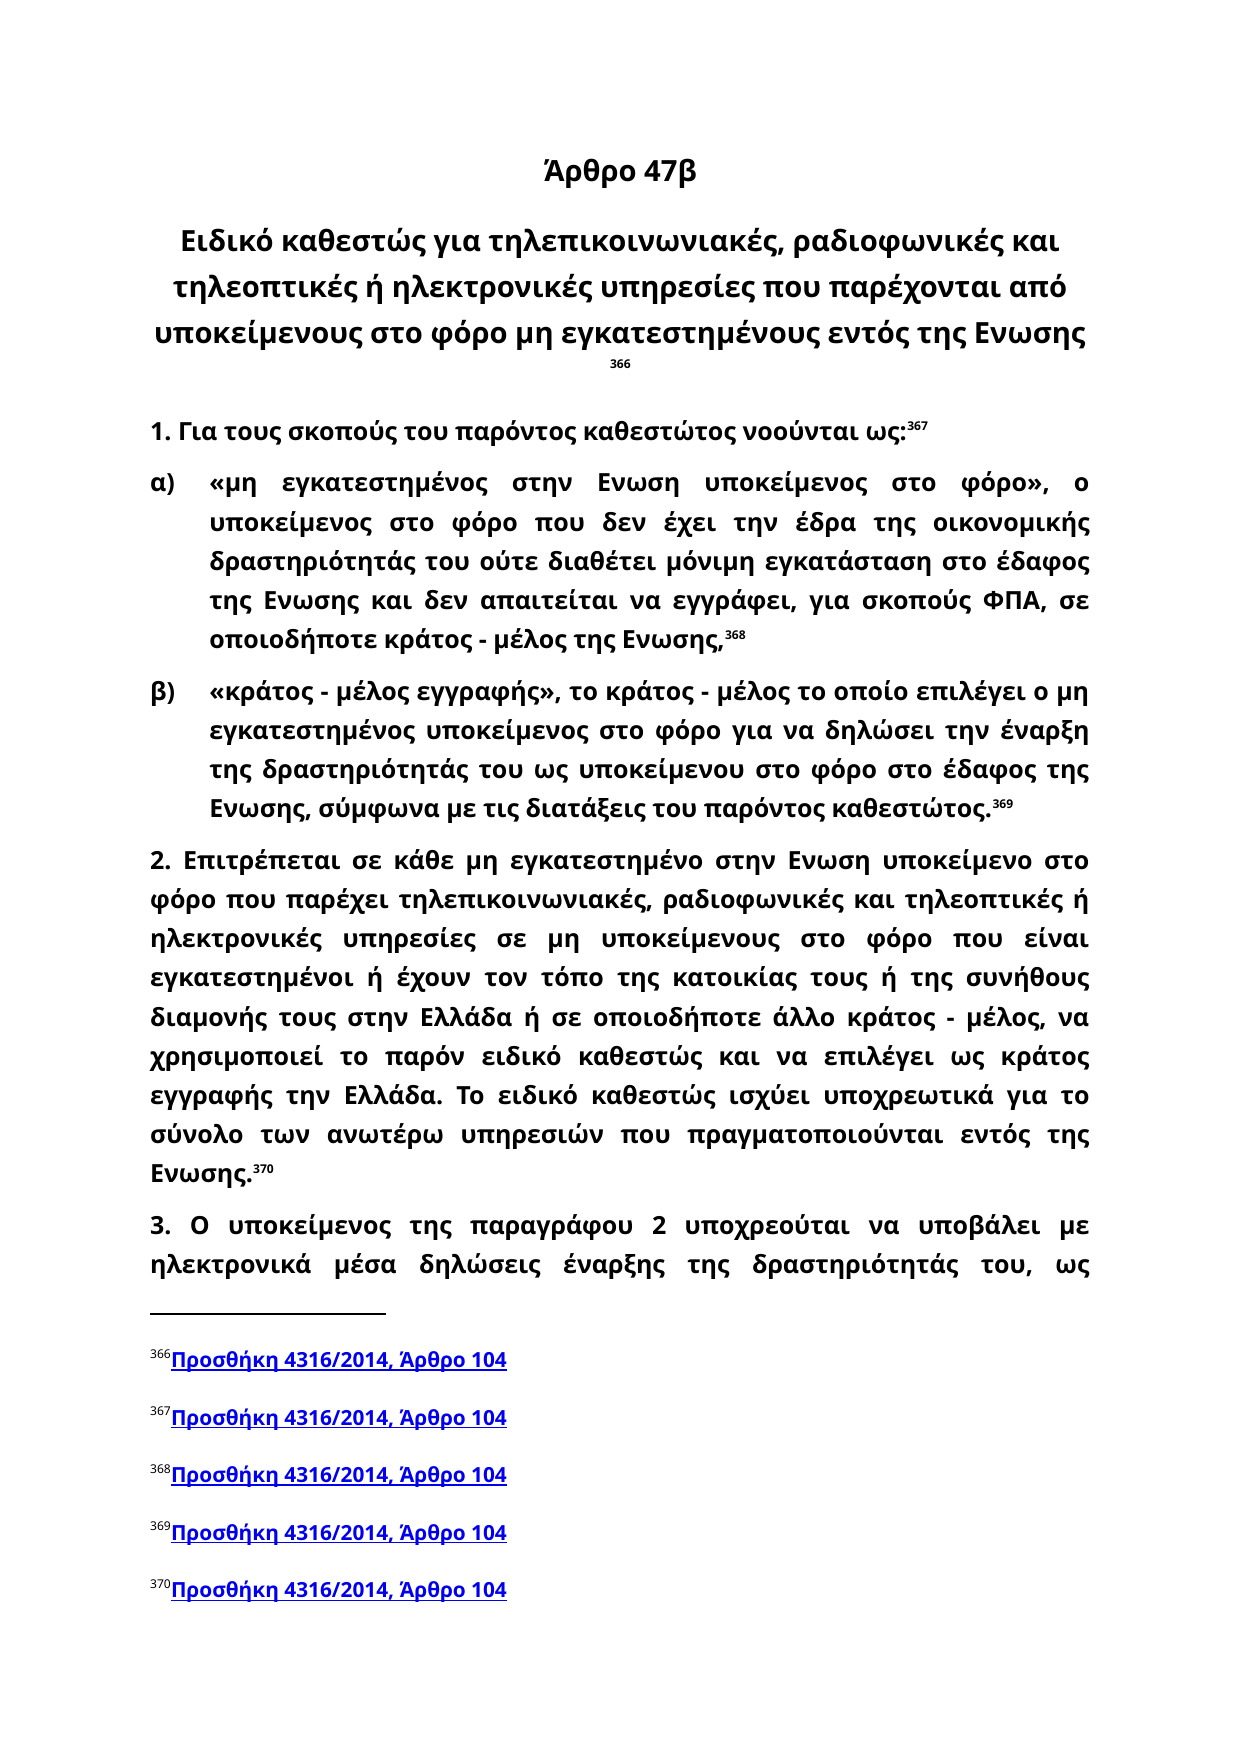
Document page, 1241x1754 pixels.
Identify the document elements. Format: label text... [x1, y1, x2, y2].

text Προσθήκη 4316/2014, Άρθρο 104 [150, 1576, 1090, 1604]
list α) «μη εγκατεστημένος στην Ενωση υποκείμενος στο φόρο», ο υποκείμενος στο φόρο που δεν έχει την έδρα της οικονομικής δραστηριότητάς του ούτε διαθέτει μόνιμη εγκατάσταση στο έδαφος της Ενωσης και δεν απαιτείται να εγγράφει, για σκοπούς ΦΠΑ, σε οποιοδήποτε κράτος - μέλος της Ενωσης, [150, 465, 1090, 656]
text 3. Ο υποκείμενος της παραγράφου 2 υποχρεούται να υποβάλει με ηλεκτρονικά μέσα δηλώσεις έναρξης της δραστηριότητάς του, ως [150, 1207, 1090, 1281]
text 2. Επιτρέπεται σε κάθε μη εγκατεστημένο στην Ενωση υποκείμενο στο φόρο που παρέχει τηλεπικοινωνιακές, ραδιοφωνικές και τηλεοπτικές ή ηλεκτρονικές υπηρεσίες σε μη υποκείμενους στο φόρο που είναι εγκατεστημένοι ή έχουν τον τόπο της κατοικίας τους ή της συνήθους διαμονής τους στην Ελλάδα ή σε οποιοδήποτε άλλο κράτος - μέλος, να χρησιμοποιεί το παρόν ειδικό καθεστώς και να επιλέγει ως κράτος εγγραφής την Ελλάδα. Το ειδικό καθεστώς ισχύει υποχρεωτικά για το σύνολο των ανωτέρω υπηρεσιών που πραγματοποιούνται εντός της Ενωσης. [150, 842, 1090, 1190]
list β) «κράτος - μέλος εγγραφής», το κράτος - μέλος το οποίο επιλέγει ο μη εγκατεστημένος υποκείμενος στο φόρο για να δηλώσει την έναρξη της δραστηριότητάς του ως υποκείμενου στο φόρο στο έδαφος της Ενωσης, σύμφωνα με τις διατάξεις του παρόντος καθεστώτος. [150, 673, 1090, 825]
subtitle Ειδικό καθεστώς για τηλεπικοινωνιακές, ραδιοφωνικές και τηλεοπτικές ή ηλεκτρονικές υπηρεσίες που παρέχονται από υποκείμενους στο φόρο μη εγκατεστημένους εντός της Ενωσης [150, 221, 1090, 384]
text Προσθήκη 4316/2014, Άρθρο 104 [150, 1460, 1090, 1489]
text Προσθήκη 4316/2014, Άρθρο 104 [150, 1403, 1090, 1431]
text Προσθήκη 4316/2014, Άρθρο 104 [150, 1345, 1090, 1373]
text Προσθήκη 4316/2014, Άρθρο 104 [150, 1518, 1090, 1546]
text 1. Για τους σκοπούς του παρόντος καθεστώτος νοούνται ως: [150, 413, 1090, 447]
subtitle Άρθρο 47β [150, 150, 1090, 190]
